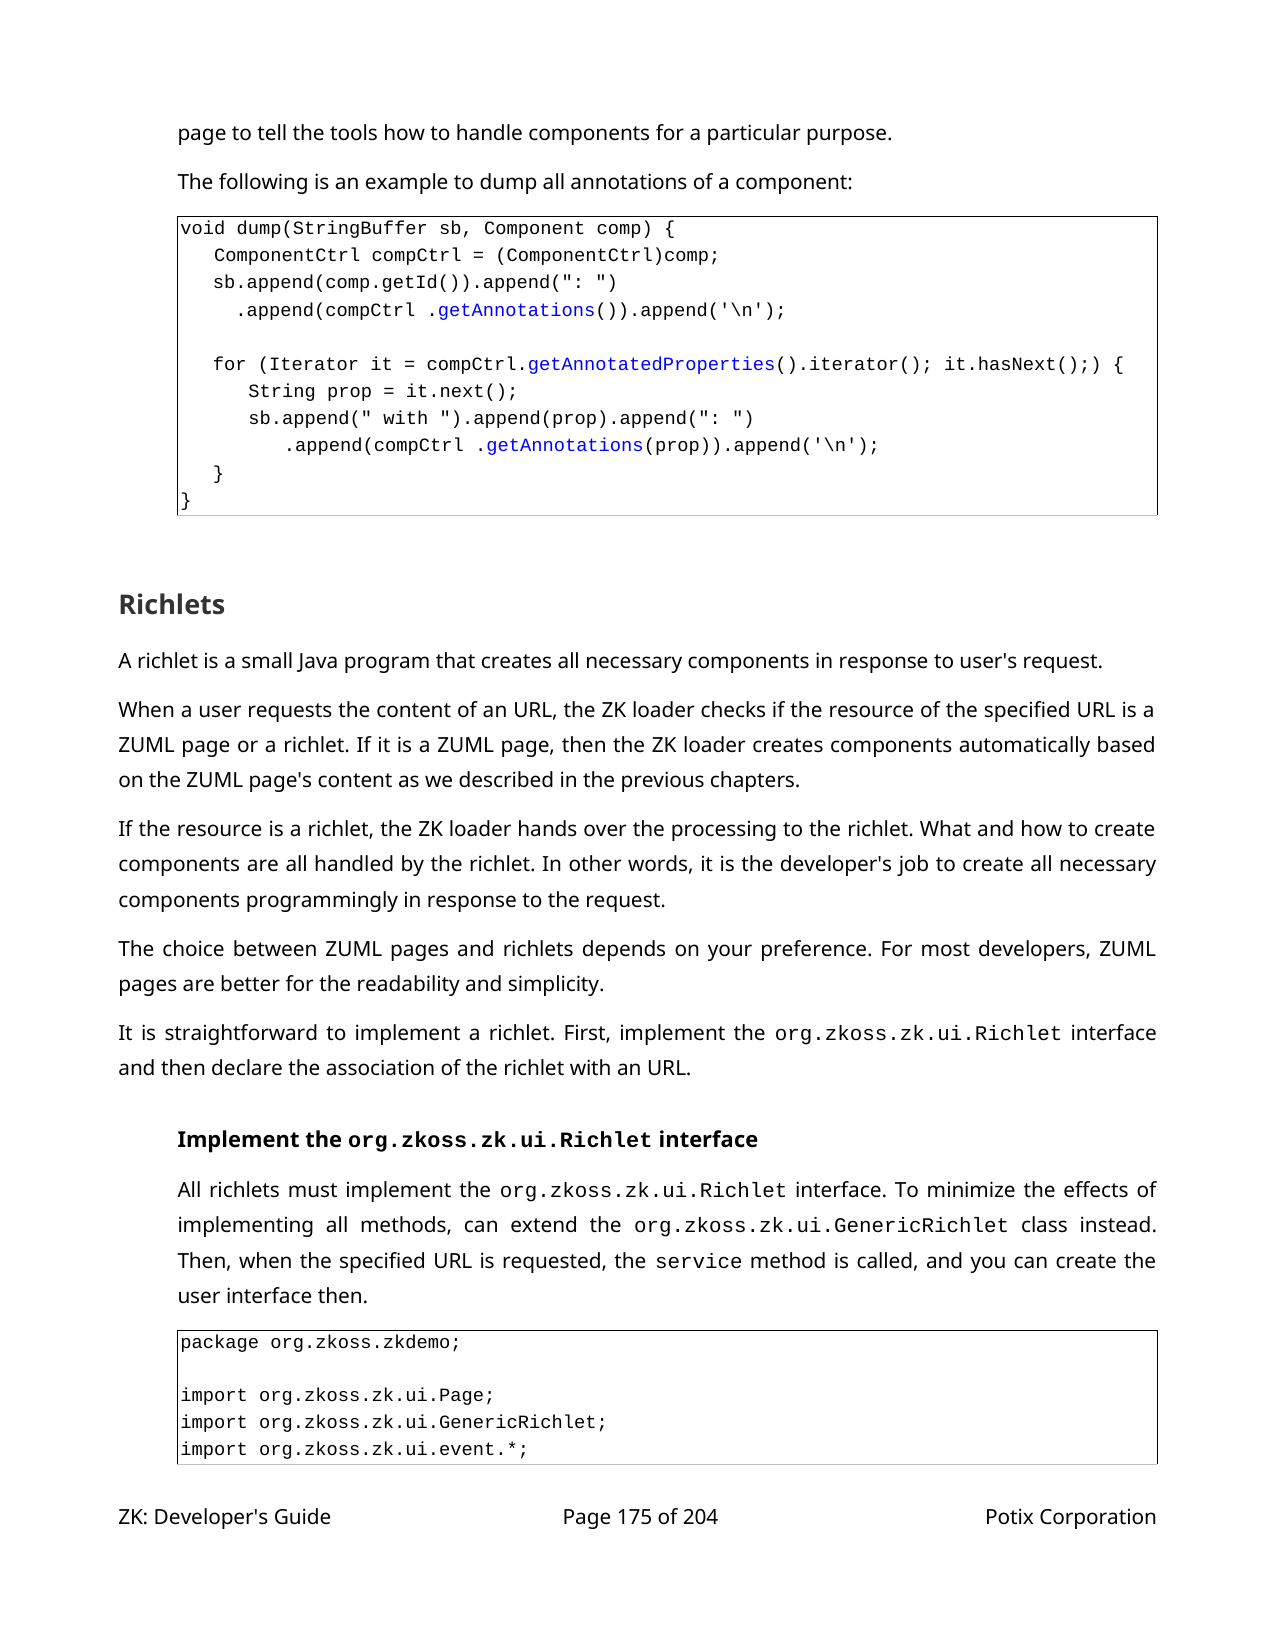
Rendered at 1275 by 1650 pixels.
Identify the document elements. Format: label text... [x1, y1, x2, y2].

subtitle Richlets [118, 586, 1157, 623]
text A richlet is a small Java program that creates all necessary components in response to user's request. [118, 646, 1157, 674]
text When a user requests the content of an URL, the ZK loader checks if the resource of the specified URL is a ZUML page or a richlet. If it is a ZUML page, then the ZK loader creates components automatically based on the ZUML page's content as we described in the previous chapters. [118, 695, 1157, 794]
text } [178, 461, 1157, 485]
text ComponentCtrl compCtrl = (ComponentCtrl)comp; [178, 243, 1157, 267]
text for (Iterator it = compCtrl.getAnnotatedProperties().iterator(); it.hasNext();) { [178, 352, 1157, 376]
text sb.append(comp.getId()).append(": ") [178, 270, 1157, 294]
text page to tell the tools how to handle components for a particular purpose. [177, 118, 1157, 146]
text If the resource is a richlet, the ZK loader hands over the processing to the richlet. What and how to create components are all handled by the richlet. In other words, it is the developer's job to create all necessary components programmingly in response to the request. [118, 814, 1157, 913]
text } [178, 488, 1157, 515]
text It is straightforward to implement a richlet. First, implement the org.zkoss.zk.ui.Richlet interface and then declare the association of the richlet with an URL. [118, 1018, 1157, 1081]
text sb.append(" with ").append(prop).append(": ") [178, 406, 1157, 430]
text package org.zkoss.zkdemo; import org.zkoss.zk.ui.Page; import org.zkoss.zk.ui.GenericRichlet; import org.zkoss.zk.ui.event.*; [178, 1331, 1157, 1464]
text All richlets must implement the org.zkoss.zk.ui.Richlet interface. To minimize the effects of implementing all methods, can extend the org.zkoss.zk.ui.GenericRichlet class instead. Then, when the specified URL is requested, the service method is called, and you can create the user interface then. [177, 1175, 1157, 1309]
text The following is an example to dump all annotations of a component: [177, 167, 1157, 195]
text String prop = it.next(); [178, 379, 1157, 403]
text .append(compCtrl .getAnnotations()).append('\n'); [178, 297, 1157, 322]
subtitle Implement the org.zkoss.zk.ui.Richlet interface [177, 1124, 1157, 1154]
text The choice between ZUML pages and richlets depends on your preference. For most developers, ZUML pages are better for the readability and simplicity. [118, 934, 1157, 997]
text .append(compCtrl .getAnnotations(prop)).append('\n'); [178, 433, 1157, 458]
text void dump(StringBuffer sb, Component comp) { [178, 217, 1157, 240]
